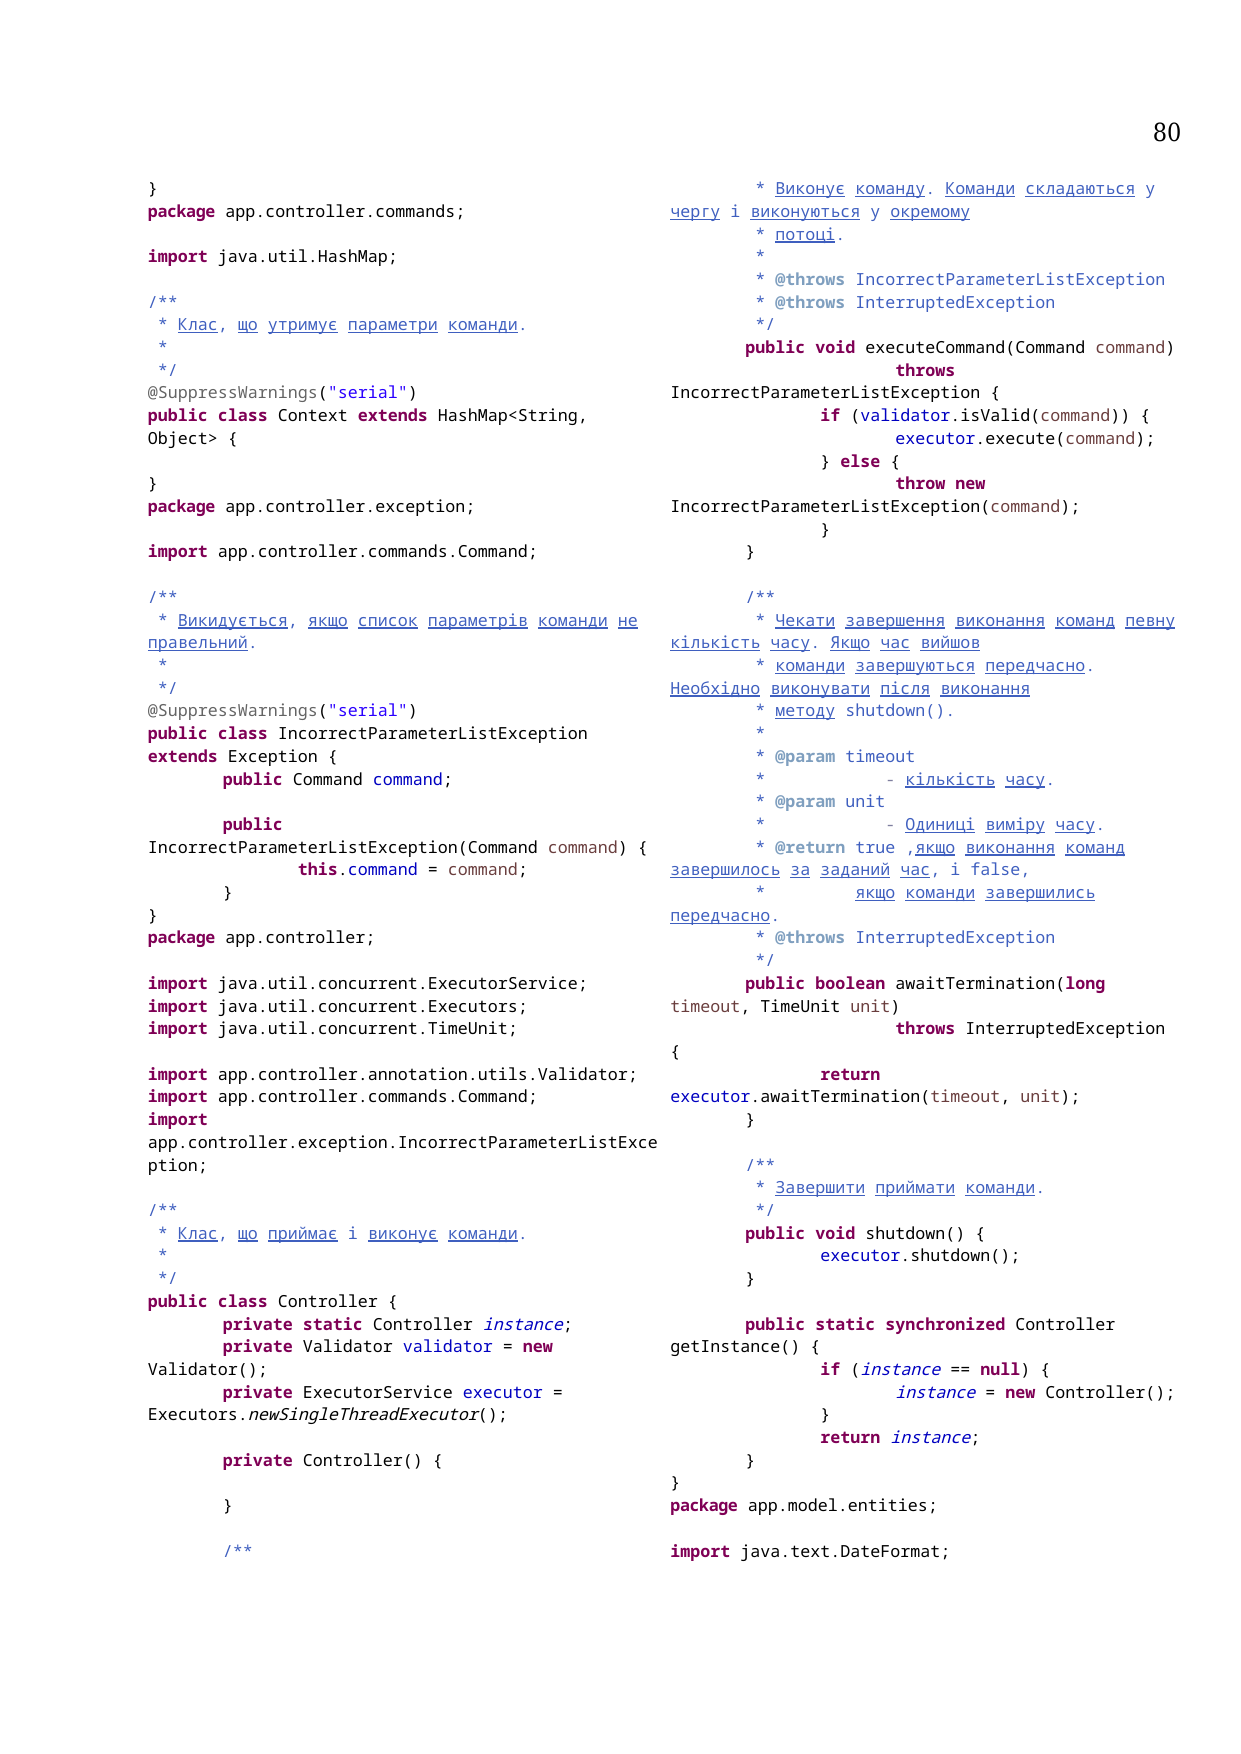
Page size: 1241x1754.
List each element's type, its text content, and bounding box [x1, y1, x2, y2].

text */ [148, 1267, 658, 1289]
text } [148, 177, 658, 199]
text import java.util.HashMap; [148, 245, 658, 268]
text * - Одиниці виміру часу. [670, 813, 1181, 835]
text if (instance == null) { [670, 1358, 1181, 1380]
text package app.controller.exception; [148, 495, 658, 517]
text package app.model.entities; [670, 1494, 1181, 1517]
text * - кількість часу. [670, 767, 1181, 790]
text public class Controller { [148, 1289, 658, 1312]
text * Виконує команду. Команди складаються у чергу і виконуються у окремому [670, 177, 1181, 222]
text import java.util.concurrent.ExecutorService; [148, 972, 658, 994]
text * [148, 654, 658, 676]
text public class IncorrectParameterListException extends Exception { [148, 722, 658, 767]
text import app.controller.commands.Command; [148, 540, 658, 563]
text } [670, 1267, 1181, 1289]
text * [148, 1244, 658, 1267]
text throws InterruptedException { [670, 1017, 1181, 1062]
text * команди завершуються передчасно. Необхідно виконувати після виконання [670, 654, 1181, 699]
text public static synchronized Controller getInstance() { [670, 1312, 1181, 1358]
text executor.shutdown(); [670, 1244, 1181, 1267]
text } [670, 1471, 1181, 1494]
text private Controller() { [148, 1448, 658, 1471]
text public Command command; [148, 767, 658, 790]
text public IncorrectParameterListException(Command command) { [148, 813, 658, 858]
text * @throws IncorrectParameterListException [670, 268, 1181, 290]
text * Чекати завершення виконання команд певну кількість часу. Якщо час вийшов [670, 608, 1181, 654]
text * [670, 722, 1181, 744]
text public class Context extends HashMap<String, Object> { [148, 404, 658, 449]
text */ [670, 313, 1181, 336]
text * Викидується, якщо список параметрів команди не правельний. [148, 608, 658, 654]
text /** [148, 1539, 658, 1562]
text return instance; [670, 1426, 1181, 1448]
text * Завершити приймати команди. [670, 1176, 1181, 1199]
text import app.controller.exception.IncorrectParameterListException; [148, 1108, 658, 1176]
text * Клас, що утримує параметри команди. [148, 313, 658, 336]
text import java.util.concurrent.TimeUnit; [148, 1017, 658, 1040]
text * Клас, що приймає і виконує команди. [148, 1221, 658, 1244]
text /** [670, 1153, 1181, 1176]
text private static Controller instance; [148, 1312, 658, 1335]
text } [670, 517, 1181, 540]
text import app.controller.annotation.utils.Validator; [148, 1062, 658, 1085]
text } [148, 472, 658, 495]
text this.command = command; [148, 858, 658, 881]
text */ [148, 358, 658, 381]
text */ [670, 949, 1181, 972]
text throws IncorrectParameterListException { [670, 358, 1181, 404]
text * [148, 336, 658, 358]
text * @return true ,якщо виконання команд завершилось за заданий час, і false, [670, 835, 1181, 881]
text public boolean awaitTermination(long timeout, TimeUnit unit) [670, 972, 1181, 1017]
text * @param unit [670, 790, 1181, 813]
text private Validator validator = new Validator(); [148, 1335, 658, 1380]
text } [148, 1494, 658, 1517]
text import app.controller.commands.Command; [148, 1085, 658, 1108]
text instance = new Controller(); [670, 1380, 1181, 1403]
text } else { [670, 449, 1181, 472]
text } [670, 1448, 1181, 1471]
text package app.controller; [148, 926, 658, 949]
text * методу shutdown(). [670, 699, 1181, 722]
text } [670, 1108, 1181, 1131]
text package app.controller.commands; [148, 199, 658, 222]
text * [670, 245, 1181, 268]
text * @throws InterruptedException [670, 290, 1181, 313]
text @SuppressWarnings("serial") [148, 699, 658, 722]
text import java.text.DateFormat; [670, 1539, 1181, 1562]
text } [670, 540, 1181, 563]
text } [148, 881, 658, 903]
text import java.util.concurrent.Executors; [148, 994, 658, 1017]
text /** [670, 586, 1181, 608]
text * потоці. [670, 222, 1181, 245]
text * якщо команди завершились передчасно. [670, 881, 1181, 926]
text } [670, 1403, 1181, 1426]
text */ [670, 1199, 1181, 1221]
text } [148, 903, 658, 926]
text /** [148, 290, 658, 313]
text public void executeCommand(Command command) [670, 336, 1181, 358]
text throw new IncorrectParameterListException(command); [670, 472, 1181, 517]
text if (validator.isValid(command)) { [670, 404, 1181, 427]
text return executor.awaitTermination(timeout, unit); [670, 1062, 1181, 1108]
text /** [148, 586, 658, 608]
text /** [148, 1199, 658, 1221]
text */ [148, 676, 658, 699]
text * @throws InterruptedException [670, 926, 1181, 949]
text executor.execute(command); [670, 427, 1181, 449]
text @SuppressWarnings("serial") [148, 381, 658, 404]
text public void shutdown() { [670, 1221, 1181, 1244]
text * @param timeout [670, 744, 1181, 767]
text private ExecutorService executor = Executors.newSingleThreadExecutor(); [148, 1380, 658, 1426]
